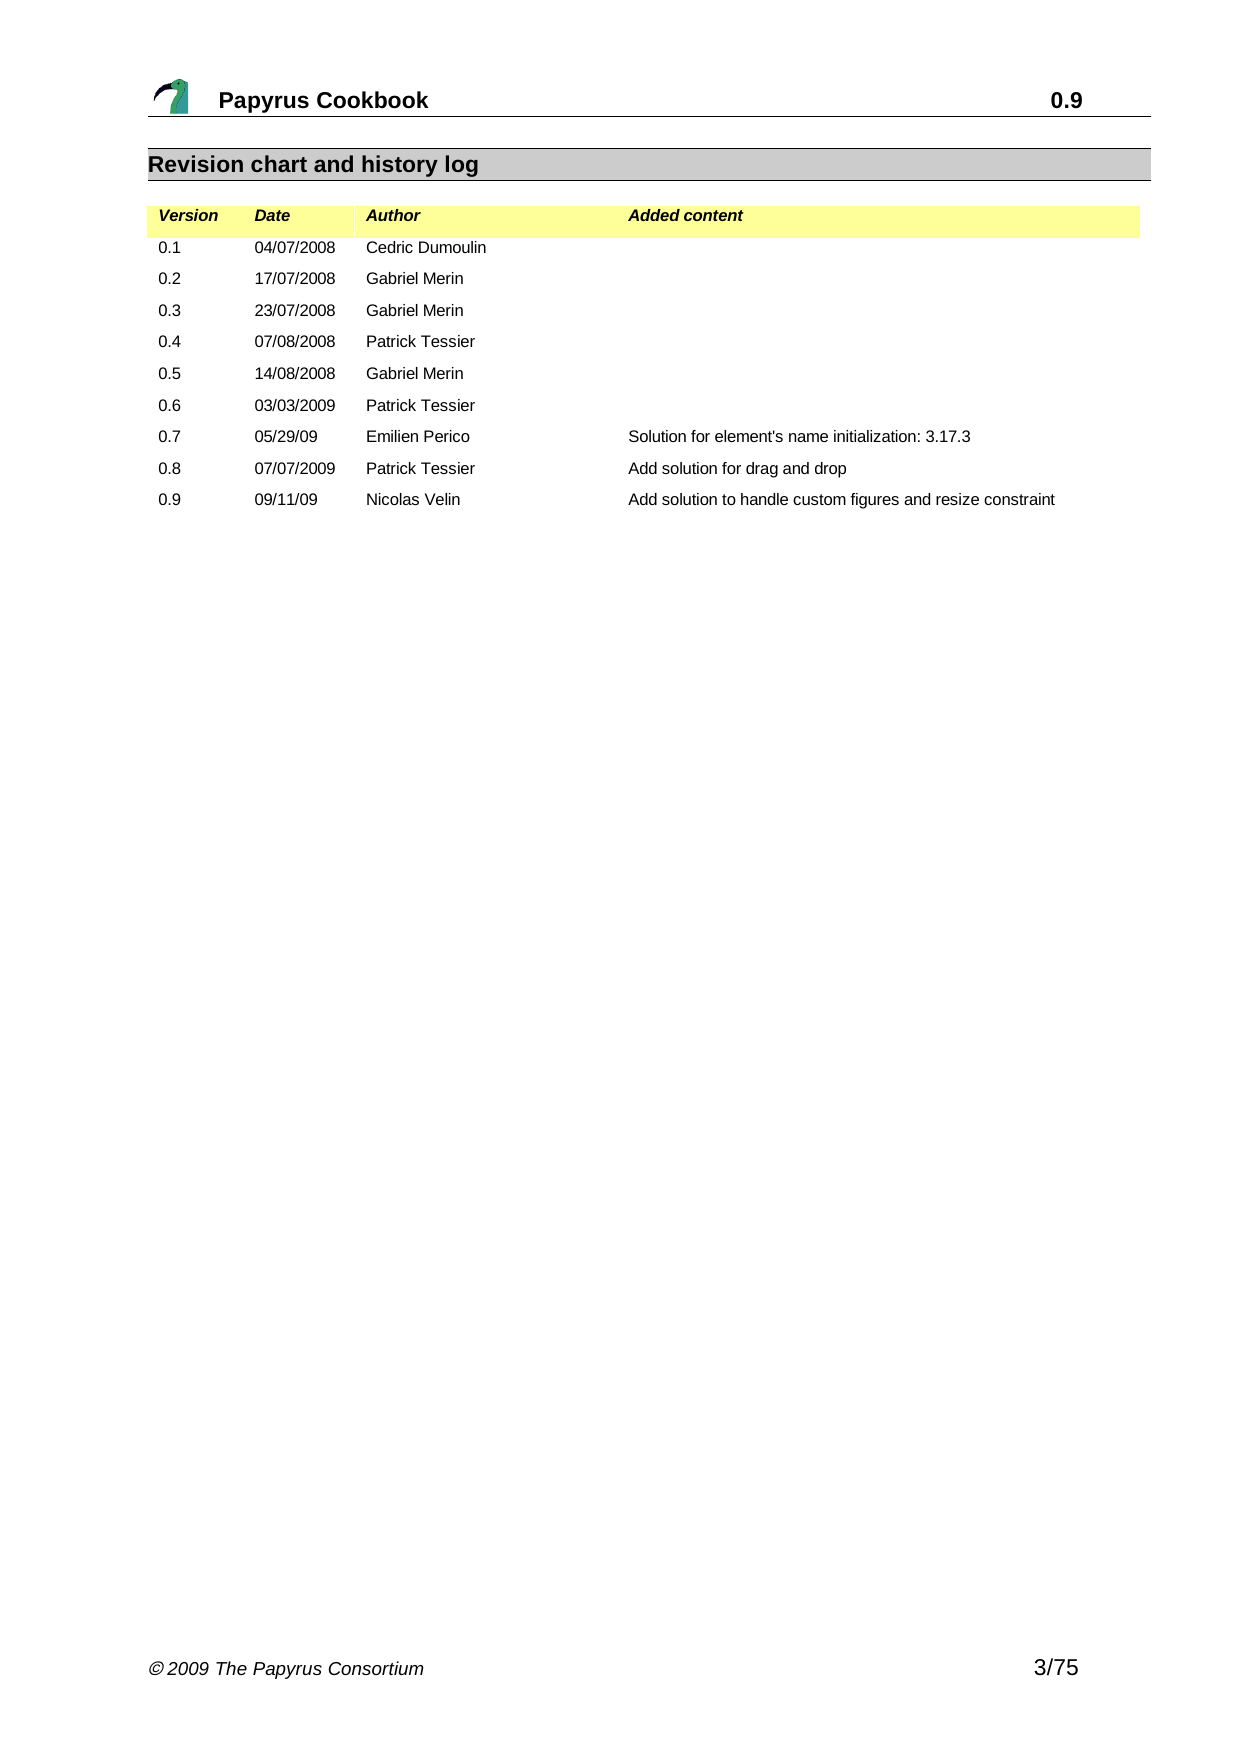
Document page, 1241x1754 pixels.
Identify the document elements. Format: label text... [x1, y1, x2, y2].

table_header Date [243, 206, 354, 238]
table_cell Gabriel Merin [355, 364, 617, 395]
table_cell Gabriel Merin [355, 301, 617, 332]
table_cell 0.6 [147, 395, 243, 427]
picture [153, 79, 189, 114]
table_cell 0.9 [147, 490, 243, 522]
table_cell 11/09/09 [243, 490, 354, 522]
table_cell [617, 332, 1140, 364]
table_cell 17/07/2008 [243, 269, 354, 301]
table_cell [617, 238, 1140, 269]
table_header Added content [617, 206, 1140, 238]
table_header Author [355, 206, 617, 238]
table_cell Emilien Perico [355, 427, 617, 458]
table_cell Patrick Tessier [355, 395, 617, 427]
table_cell Cedric Dumoulin [355, 238, 617, 269]
table_cell 0.5 [147, 364, 243, 395]
table_cell Nicolas Velin [355, 490, 617, 522]
subtitle Revision chart and history log [148, 149, 1151, 180]
table_header Version [147, 206, 243, 238]
table_cell [617, 269, 1140, 301]
table_cell 0.8 [147, 459, 243, 490]
table_cell 14/08/2008 [243, 364, 354, 395]
table_cell 03/03/2009 [243, 395, 354, 427]
table_cell [617, 301, 1140, 332]
table_cell 29/05/09 [243, 427, 354, 458]
table_cell 0.4 [147, 332, 243, 364]
table_cell 0.1 [147, 238, 243, 269]
table_cell Gabriel Merin [355, 269, 617, 301]
table_cell 07/08/2008 [243, 332, 354, 364]
table_cell 0.3 [147, 301, 243, 332]
table_cell 23/07/2008 [243, 301, 354, 332]
table_cell Solution for element's name initialization: 3.17.3 [617, 427, 1140, 458]
table_cell 0.2 [147, 269, 243, 301]
table_cell Add solution to handle custom figures and resize constraint [617, 490, 1140, 522]
table_cell [617, 364, 1140, 395]
table_cell 04/07/2008 [243, 238, 354, 269]
table_cell Patrick Tessier [355, 332, 617, 364]
table_cell 0.7 [147, 427, 243, 458]
table_cell 07/07/2009 [243, 459, 354, 490]
table_cell Add solution for drag and drop [617, 459, 1140, 490]
table_cell Patrick Tessier [355, 459, 617, 490]
table_cell [617, 395, 1140, 427]
